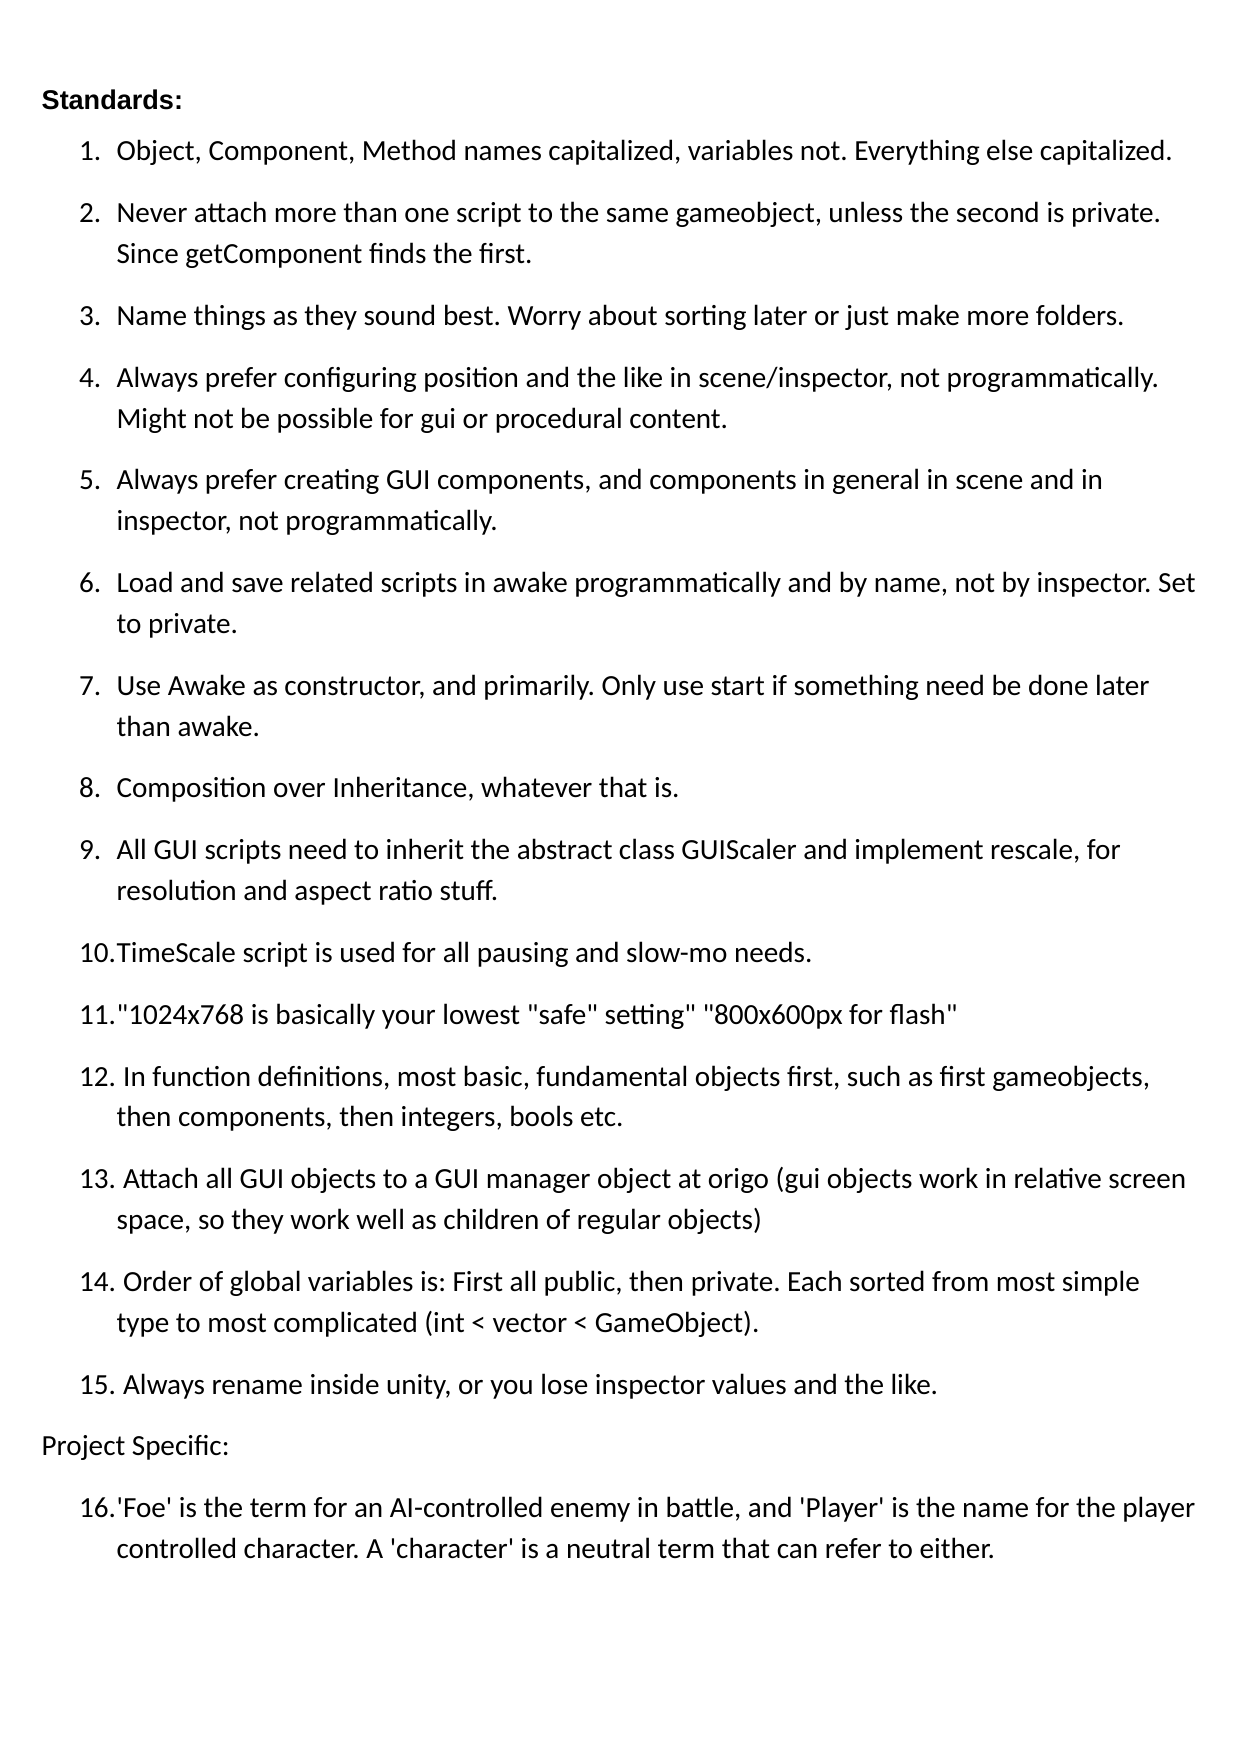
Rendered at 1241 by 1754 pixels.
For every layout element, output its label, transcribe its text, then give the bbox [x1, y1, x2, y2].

list All GUI scripts need to inherit the abstract class GUIScaler and implement rescale, for resolution and aspect ratio stuff. [79, 831, 1199, 908]
list "1024x768 is basically your lowest "safe" setting" "800x600px for flash" [79, 996, 1199, 1031]
list Use Awake as constructor, and primarily. Only use start if something need be done later than awake. [79, 667, 1199, 743]
list Attach all GUI objects to a GUI manager object at origo (gui objects work in relative screen space, so they work well as children of regular objects) [79, 1160, 1199, 1237]
list In function definitions, most basic, fundamental objects first, such as first gameobjects, then components, then integers, bools etc. [79, 1058, 1199, 1134]
list Name things as they sound best. Worry about sorting later or just make more folders. [79, 297, 1199, 333]
list Object, Component, Method names capitalized, variables not. Everything else capitalized. [79, 132, 1199, 168]
list Composition over Inheritance, whatever that is. [79, 769, 1199, 805]
list 'Foe' is the term for an AI-controlled enemy in battle, and 'Player' is the name for the player controlled character. A 'character' is a neutral term that can refer to either. [79, 1489, 1199, 1566]
list TimeScale script is used for all pausing and slow-mo needs. [79, 934, 1199, 970]
subtitle Standards: [41, 84, 1199, 115]
list Order of global variables is: First all public, then private. Each sorted from most simple type to most complicated (int < vector < GameObject). [79, 1263, 1199, 1339]
list Never attach more than one script to the same gameobject, unless the second is private. Since getComponent finds the first. [79, 194, 1199, 271]
list Always prefer creating GUI components, and components in general in scene and in inspector, not programmatically. [79, 461, 1199, 538]
text Project Specific: [41, 1427, 1199, 1463]
list Always prefer configuring position and the like in scene/inspector, not programmatically. Might not be possible for gui or procedural content. [79, 359, 1199, 435]
list Load and save related scripts in awake programmatically and by name, not by inspector. Set to private. [79, 564, 1199, 641]
list Always rename inside unity, or you lose inspector values and the like. [79, 1366, 1199, 1401]
